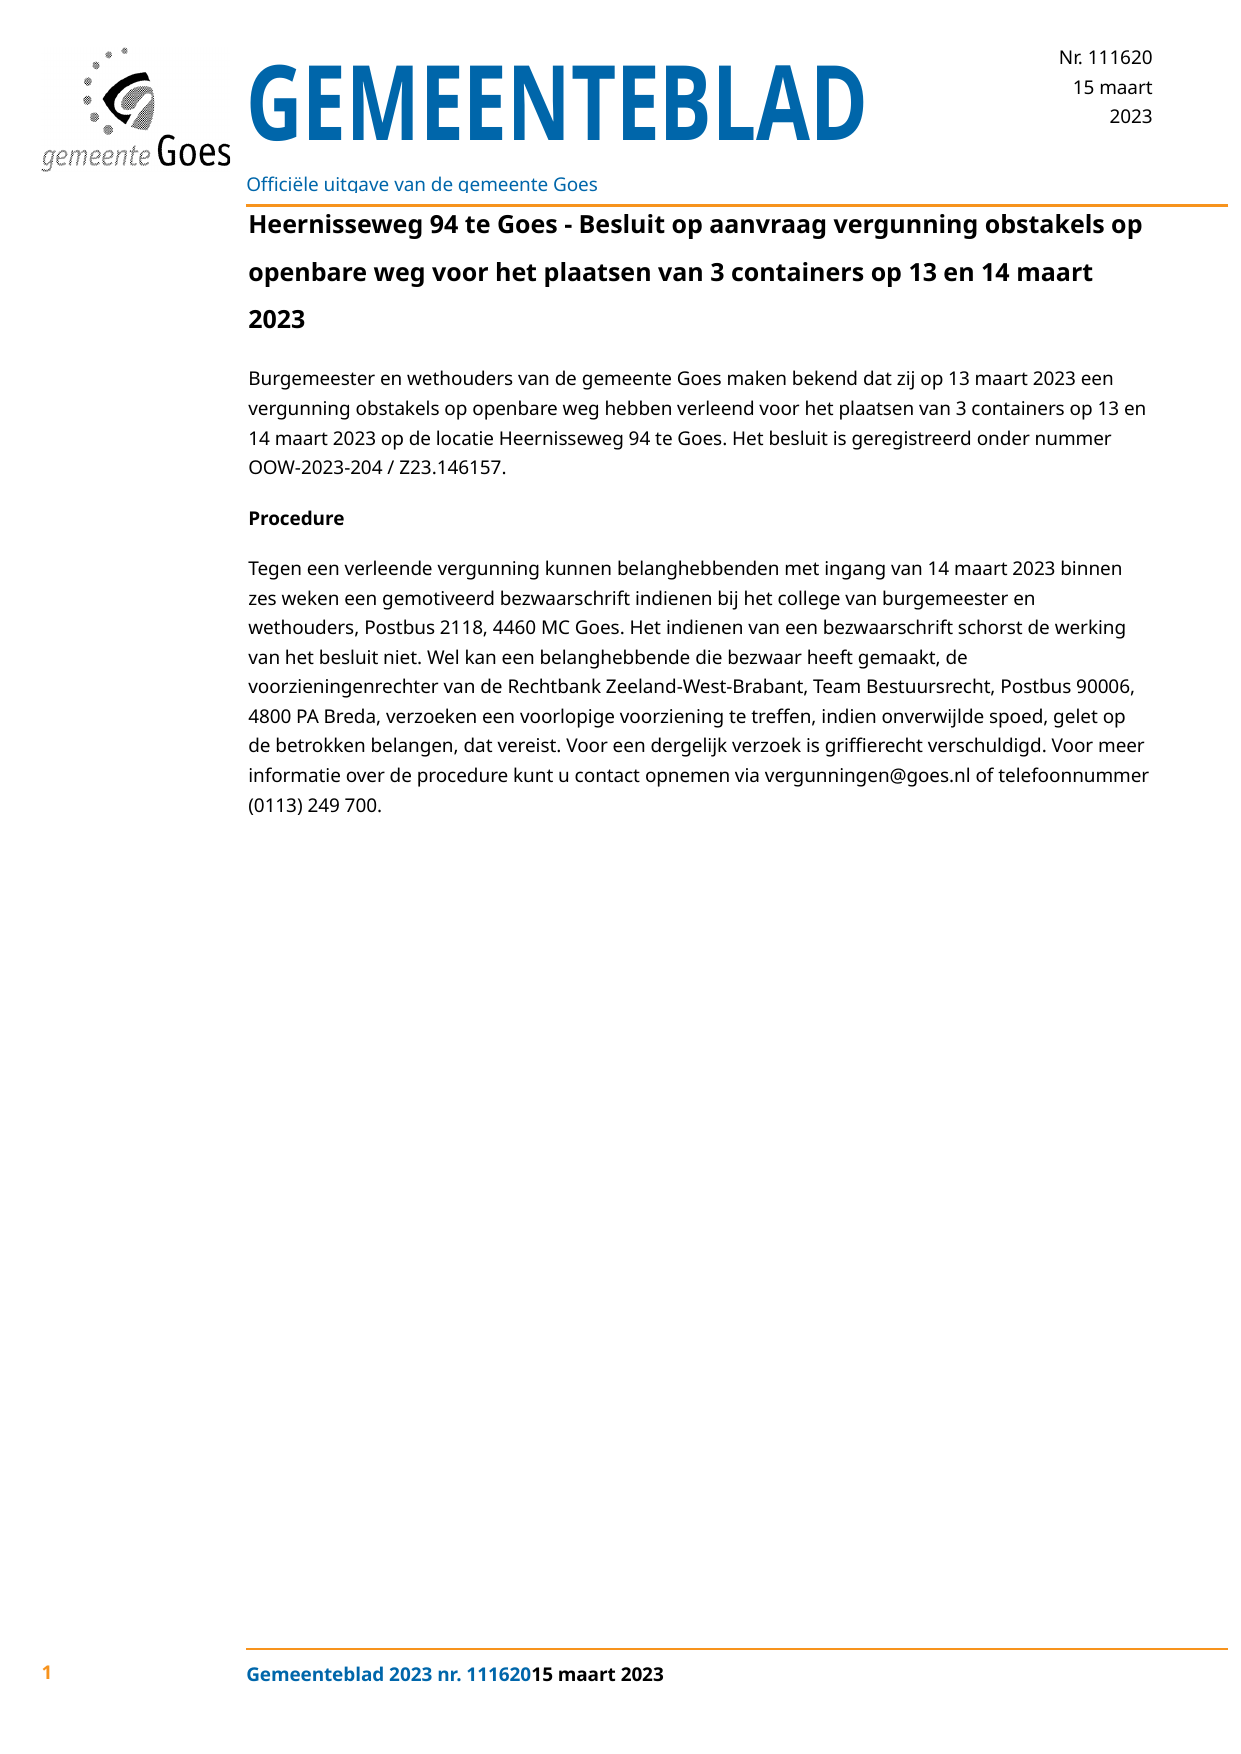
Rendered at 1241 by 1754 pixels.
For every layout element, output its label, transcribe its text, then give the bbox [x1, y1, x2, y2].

text Heernisseweg 94 te Goes - Besluit op aanvraag vergunning obstakels op openbare weg voor het plaatsen van 3 containers op 13 en 14 maart 2023 [248, 207, 1152, 336]
picture [41, 47, 231, 172]
text Burgemeester en wethouders van de gemeente Goes maken bekend dat zij op 13 maart 2023 een vergunning obstakels op openbare weg hebben verleend voor het plaatsen van 3 containers op 13 en 14 maart 2023 op de locatie Heernisseweg 94 te Goes. Het besluit is geregistreerd onder nummer OOW-2023-204 / Z23.146157. [248, 366, 1152, 480]
text Tegen een verleende vergunning kunnen belanghebbenden met ingang van 14 maart 2023 binnen zes weken een gemotiveerd bezwaarschrift indienen bij het college van burgemeester en wethouders, Postbus 2118, 4460 MC Goes. Het indienen van een bezwaarschrift schorst de werking van het besluit niet. Wel kan een belanghebbende die bezwaar heeft gemaakt, de voorzieningenrechter van de Rechtbank Zeeland-West-Brabant, Team Bestuursrecht, Postbus 90006, 4800 PA Breda, verzoeken een voorlopige voorziening te treffen, indien onverwijlde spoed, gelet op de betrokken belangen, dat vereist. Voor een dergelijk verzoek is griffierecht verschuldigd. Voor meer informatie over de procedure kunt u contact opnemen via vergunningen@goes.nl of telefoonnummer (0113) 249 700. [248, 555, 1152, 817]
text Procedure [248, 505, 1152, 530]
